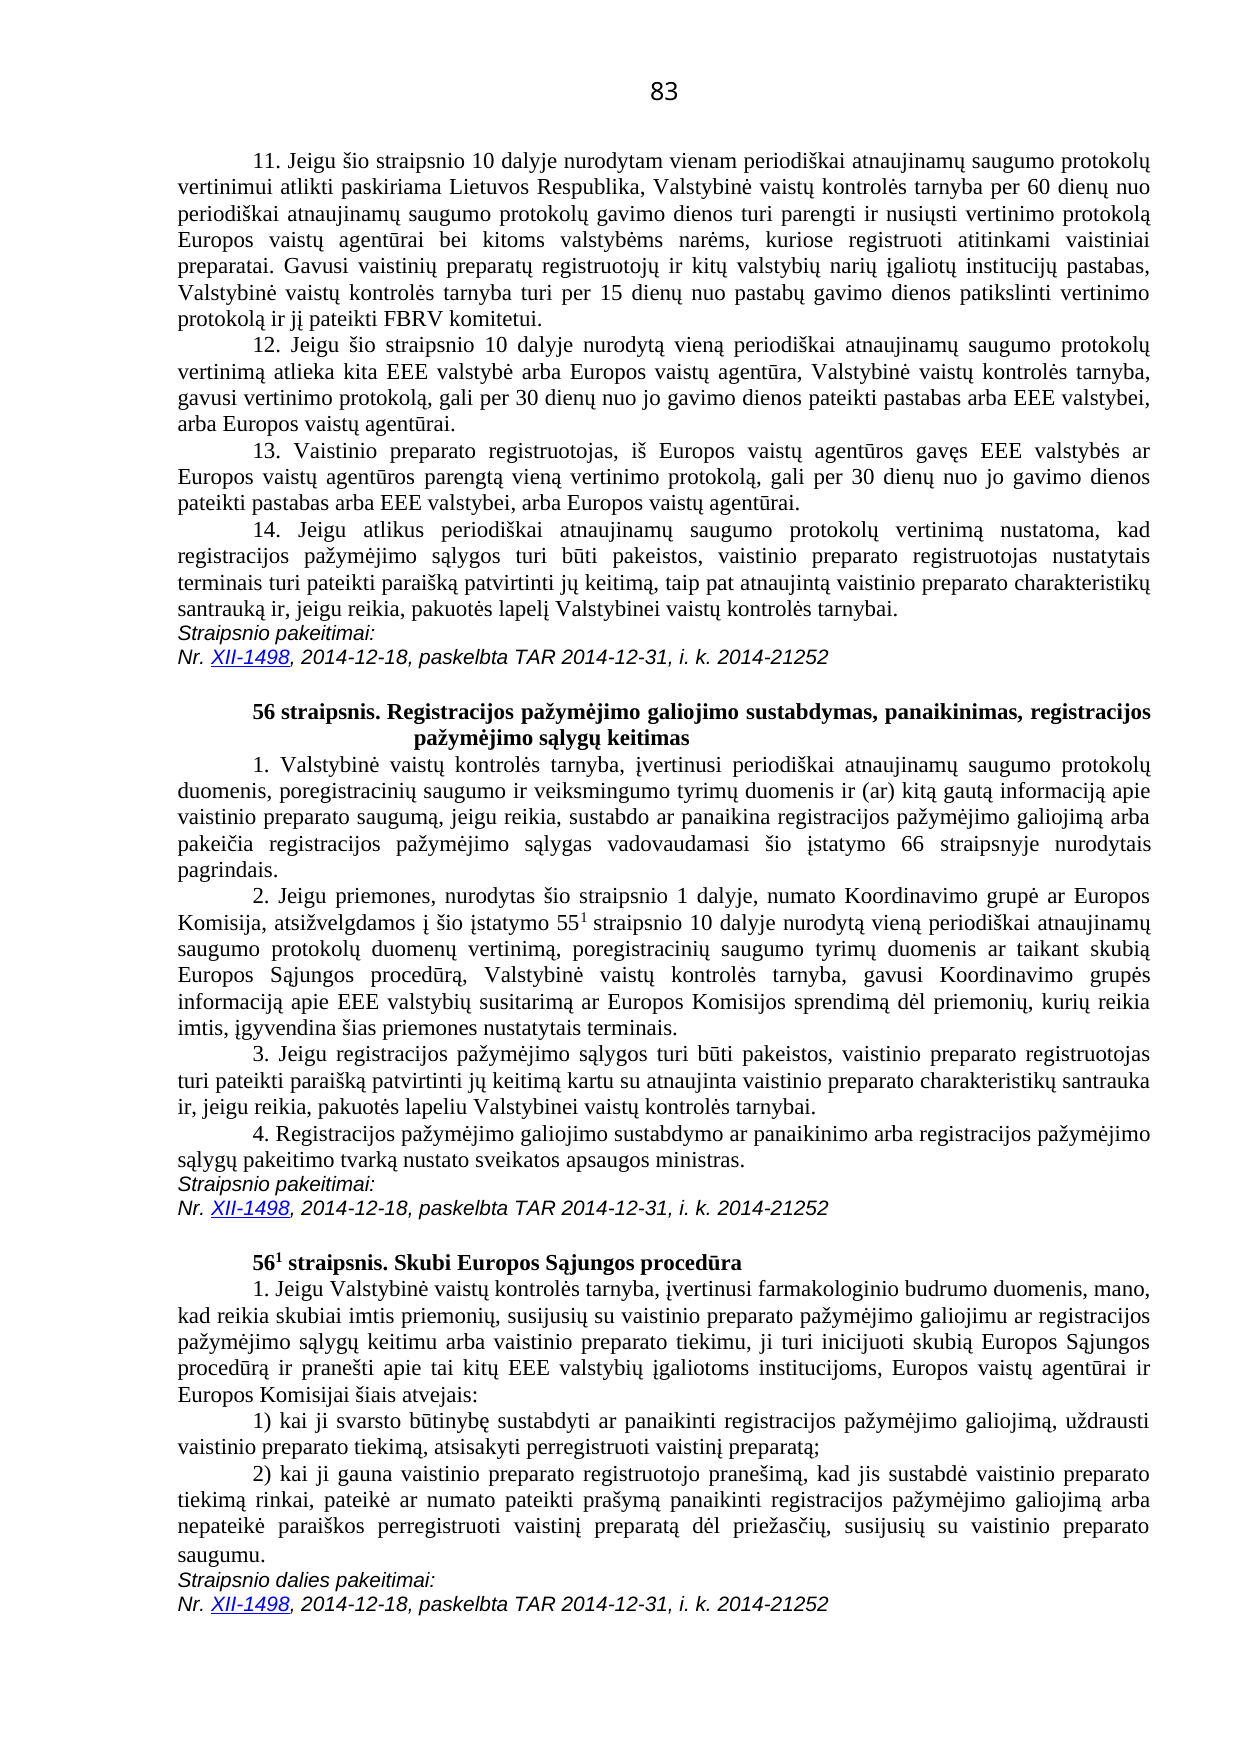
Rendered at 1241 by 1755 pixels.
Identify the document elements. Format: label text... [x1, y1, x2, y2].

text Nr. XII-1498, 2014-12-18, paskelbta TAR 2014-12-31, i. k. 2014-21252 [177, 1592, 1152, 1616]
text 561 straipsnis. Skubi Europos Sąjungos procedūra [177, 1249, 1152, 1275]
text 2) kai ji gauna vaistinio preparato registruotojo pranešimą, kad jis sustabdė vaistinio preparato tiekimą rinkai, pateikė ar numato pateikti prašymą panaikinti registracijos pažymėjimo galiojimą arba nepateikė paraiškos perregistruoti vaistinį preparatą dėl priežasčių, susijusių su vaistinio preparato saugumu. [177, 1460, 1152, 1568]
text 13. Vaistinio preparato registruotojas, iš Europos vaistų agentūros gavęs EEE valstybės ar Europos vaistų agentūros parengtą vieną vertinimo protokolą, gali per 30 dienų nuo jo gavimo dienos pateikti pastabas arba EEE valstybei, arba Europos vaistų agentūrai. [177, 437, 1152, 516]
text Nr. XII-1498, 2014-12-18, paskelbta TAR 2014-12-31, i. k. 2014-21252 [177, 1196, 1152, 1220]
text 14. Jeigu atlikus periodiškai atnaujinamų saugumo protokolų vertinimą nustatoma, kad registracijos pažymėjimo sąlygos turi būti pakeistos, vaistinio preparato registruotojas nustatytais terminais turi pateikti paraišką patvirtinti jų keitimą, taip pat atnaujintą vaistinio preparato charakteristikų santrauką ir, jeigu reikia, pakuotės lapelį Valstybinei vaistų kontrolės tarnybai. [177, 516, 1152, 621]
text Nr. XII-1498, 2014-12-18, paskelbta TAR 2014-12-31, i. k. 2014-21252 [177, 645, 1152, 669]
text 3. Jeigu registracijos pažymėjimo sąlygos turi būti pakeistos, vaistinio preparato registruotojas turi pateikti paraišką patvirtinti jų keitimą kartu su atnaujinta vaistinio preparato charakteristikų santrauka ir, jeigu reikia, pakuotės lapeliu Valstybinei vaistų kontrolės tarnybai. [177, 1041, 1152, 1119]
text 1. Jeigu Valstybinė vaistų kontrolės tarnyba, įvertinusi farmakologinio budrumo duomenis, mano, kad reikia skubiai imtis priemonių, susijusių su vaistinio preparato pažymėjimo galiojimu ar registracijos pažymėjimo sąlygų keitimu arba vaistinio preparato tiekimu, ji turi inicijuoti skubią Europos Sąjungos procedūrą ir pranešti apie tai kitų EEE valstybių įgaliotoms institucijoms, Europos vaistų agentūrai ir Europos Komisijai šiais atvejais: [177, 1275, 1152, 1407]
text Straipsnio dalies pakeitimai: [177, 1568, 1152, 1592]
text Straipsnio pakeitimai: [177, 1172, 1152, 1196]
text 56 straipsnis. Registracijos pažymėjimo galiojimo sustabdymas, panaikinimas, registracijos pažymėjimo sąlygų keitimas [252, 698, 1152, 751]
text 1. Valstybinė vaistų kontrolės tarnyba, įvertinusi periodiškai atnaujinamų saugumo protokolų duomenis, poregistracinių saugumo ir veiksmingumo tyrimų duomenis ir (ar) kitą gautą informaciją apie vaistinio preparato saugumą, jeigu reikia, sustabdo ar panaikina registracijos pažymėjimo galiojimą arba pakeičia registracijos pažymėjimo sąlygas vadovaudamasi šio įstatymo 66 straipsnyje nurodytais pagrindais. [177, 751, 1152, 882]
text 1) kai ji svarsto būtinybę sustabdyti ar panaikinti registracijos pažymėjimo galiojimą, uždrausti vaistinio preparato tiekimą, atsisakyti perregistruoti vaistinį preparatą; [177, 1407, 1152, 1460]
text 2. Jeigu priemones, nurodytas šio straipsnio 1 dalyje, numato Koordinavimo grupė ar Europos Komisija, atsižvelgdamos į šio įstatymo 551 straipsnio 10 dalyje nurodytą vieną periodiškai atnaujinamų saugumo protokolų duomenų vertinimą, poregistracinių saugumo tyrimų duomenis ar taikant skubią Europos Sąjungos procedūrą, Valstybinė vaistų kontrolės tarnyba, gavusi Koordinavimo grupės informaciją apie EEE valstybių susitarimą ar Europos Komisijos sprendimą dėl priemonių, kurių reikia imtis, įgyvendina šias priemones nustatytais terminais. [177, 882, 1152, 1041]
text 12. Jeigu šio straipsnio 10 dalyje nurodytą vieną periodiškai atnaujinamų saugumo protokolų vertinimą atlieka kita EEE valstybė arba Europos vaistų agentūra, Valstybinė vaistų kontrolės tarnyba, gavusi vertinimo protokolą, gali per 30 dienų nuo jo gavimo dienos pateikti pastabas arba EEE valstybei, arba Europos vaistų agentūrai. [177, 331, 1152, 437]
text 4. Registracijos pažymėjimo galiojimo sustabdymo ar panaikinimo arba registracijos pažymėjimo sąlygų pakeitimo tvarką nustato sveikatos apsaugos ministras. [177, 1119, 1152, 1172]
text 11. Jeigu šio straipsnio 10 dalyje nurodytam vienam periodiškai atnaujinamų saugumo protokolų vertinimui atlikti paskiriama Lietuvos Respublika, Valstybinė vaistų kontrolės tarnyba per 60 dienų nuo periodiškai atnaujinamų saugumo protokolų gavimo dienos turi parengti ir nusiųsti vertinimo protokolą Europos vaistų agentūrai bei kitoms valstybėms narėms, kuriose registruoti atitinkami vaistiniai preparatai. Gavusi vaistinių preparatų registruotojų ir kitų valstybių narių įgaliotų institucijų pastabas, Valstybinė vaistų kontrolės tarnyba turi per 15 dienų nuo pastabų gavimo dienos patikslinti vertinimo protokolą ir jį pateikti FBRV komitetui. [177, 147, 1152, 331]
text Straipsnio pakeitimai: [177, 621, 1152, 645]
